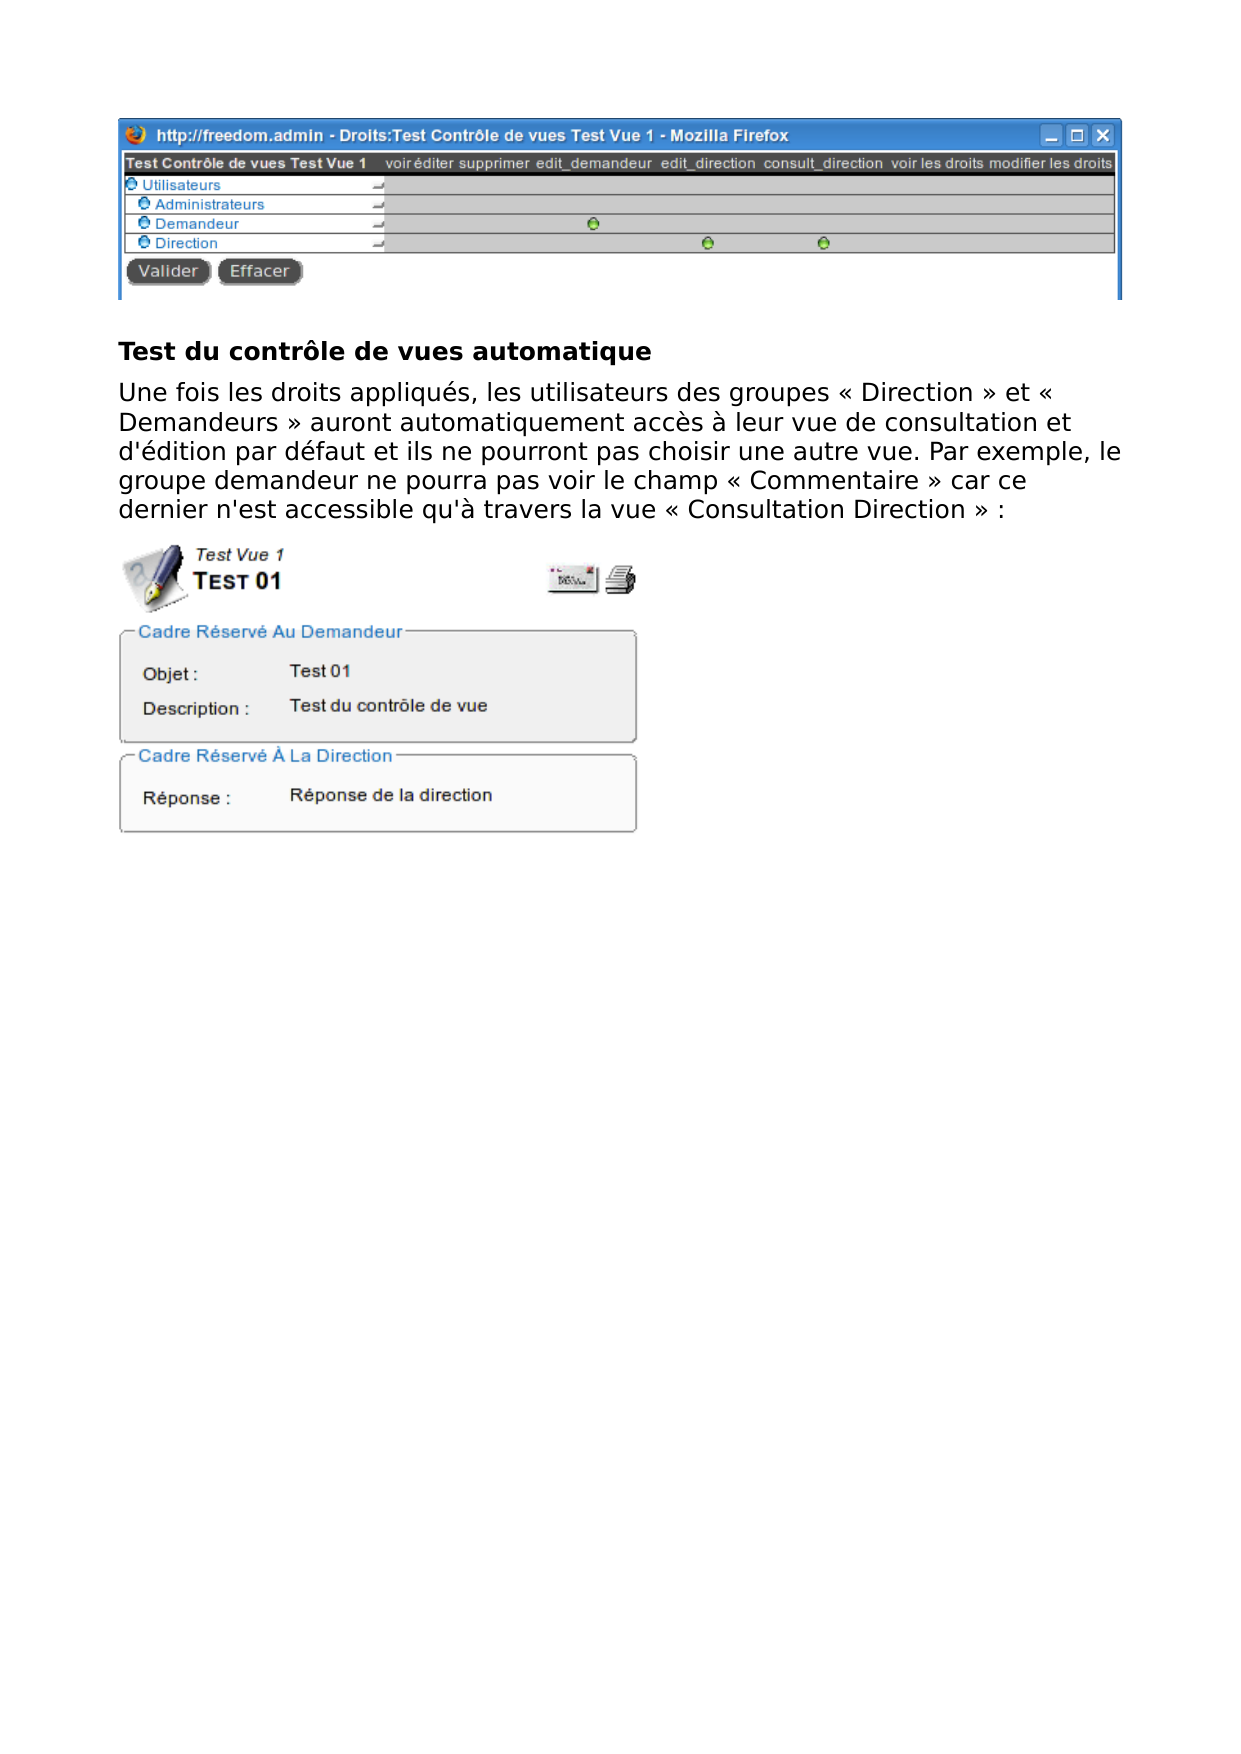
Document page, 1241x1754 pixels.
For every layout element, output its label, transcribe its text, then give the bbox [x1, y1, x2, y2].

picture [118, 118, 1123, 300]
picture [118, 536, 645, 850]
text Une fois les droits appliqués, les utilisateurs des groupes « Direction » et « Demandeurs » auront automatiquement accès à leur vue de consultation et d'édition par défaut et ils ne pourront pas choisir une autre vue. Par exemple, le groupe demandeur ne pourra pas voir le champ « Commentaire » car ce dernier n'est accessible qu'à travers la vue « Consultation Direction » : [118, 378, 1122, 524]
subtitle Test du contrôle de vues automatique [118, 337, 1122, 366]
